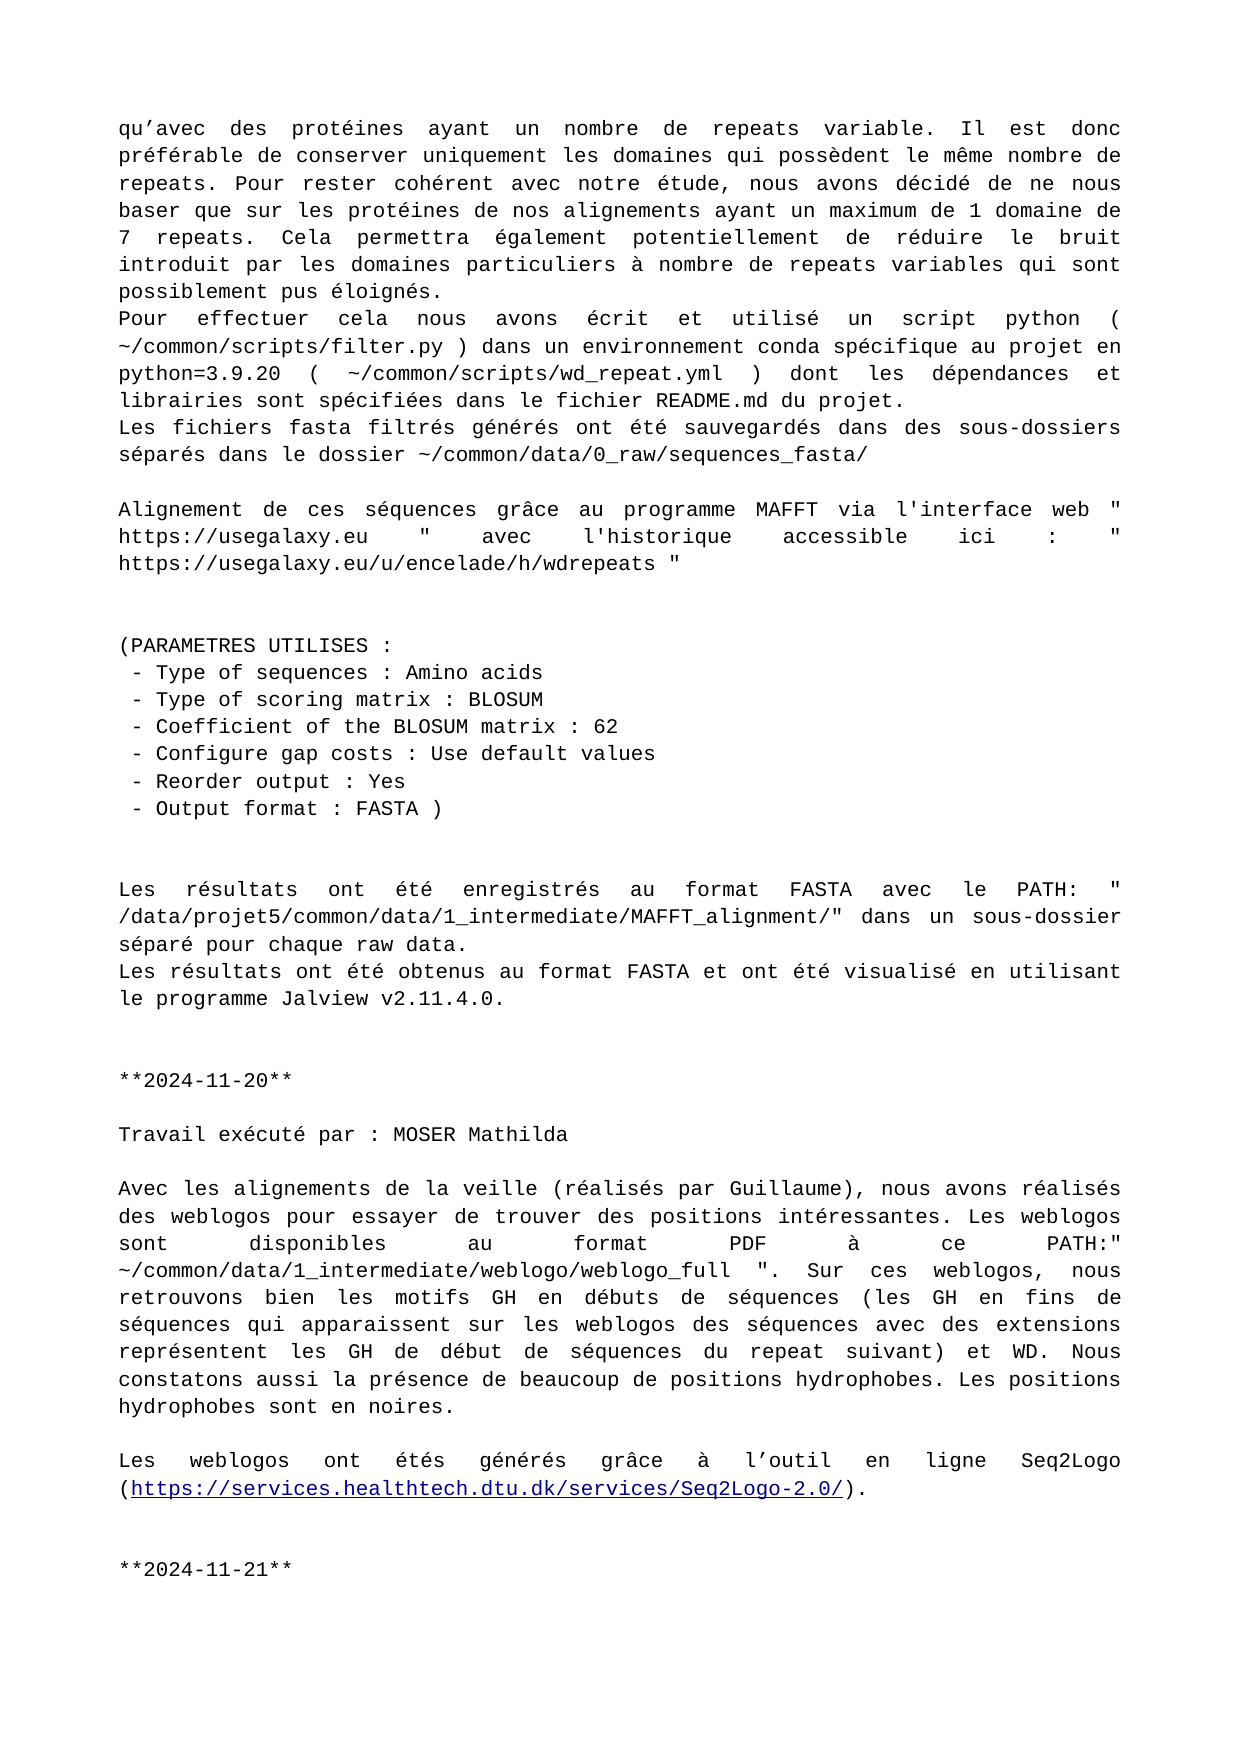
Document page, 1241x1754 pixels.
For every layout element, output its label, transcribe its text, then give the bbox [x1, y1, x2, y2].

text Les résultats ont été enregistrés au format FASTA avec le PATH: " /data/projet5/common/data/1_intermediate/MAFFT_alignment/" dans un sous-dossier séparé pour chaque raw data. [118, 879, 1122, 957]
text Pour effectuer cela nous avons écrit et utilisé un script python ( ~/common/scripts/filter.py ) dans un environnement conda spécifique au projet en python=3.9.20 ( ~/common/scripts/wd_repeat.yml ) dont les dépendances et librairies sont spécifiées dans le fichier README.md du projet. [118, 308, 1122, 414]
text - Coefficient of the BLOSUM matrix : 62 [118, 716, 1122, 740]
text Les résultats ont été obtenus au format FASTA et ont été visualisé en utilisant le programme Jalview v2.11.4.0. [118, 961, 1122, 1012]
text Avec les alignements de la veille (réalisés par Guillaume), nous avons réalisés des weblogos pour essayer de trouver des positions intéressantes. Les weblogos sont disponibles au format PDF à ce PATH:" ~/common/data/1_intermediate/weblogo/weblogo_full ". Sur ces weblogos, nous retrouvons bien les motifs GH en débuts de séquences (les GH en fins de séquences qui apparaissent sur les weblogos des séquences avec des extensions représentent les GH de début de séquences du repeat suivant) et WD. Nous constatons aussi la présence de beaucoup de positions hydrophobes. Les positions hydrophobes sont en noires. [118, 1178, 1122, 1419]
text - Type of scoring matrix : BLOSUM [118, 689, 1122, 713]
text - Output format : FASTA ) [118, 798, 1122, 821]
text - Type of sequences : Amino acids [118, 662, 1122, 686]
text - Configure gap costs : Use default values [118, 743, 1122, 767]
text - Reorder output : Yes [118, 771, 1122, 794]
text Alignement de ces séquences grâce au programme MAFFT via l'interface web " https://usegalaxy.eu " avec l'historique accessible ici : " https://usegalaxy.eu/u/encelade/h/wdrepeats " [118, 499, 1122, 577]
text Travail exécuté par : MOSER Mathilda [118, 1124, 1122, 1148]
text qu’avec des protéines ayant un nombre de repeats variable. Il est donc préférable de conserver uniquement les domaines qui possèdent le même nombre de repeats. Pour rester cohérent avec notre étude, nous avons décidé de ne nous baser que sur les protéines de nos alignements ayant un maximum de 1 domaine de 7 repeats. Cela permettra également potentiellement de réduire le bruit introduit par les domaines particuliers à nombre de repeats variables qui sont possiblement pus éloignés. [118, 118, 1122, 305]
text **2024-11-21** [118, 1559, 1122, 1583]
text **2024-11-20** [118, 1070, 1122, 1093]
text Les weblogos ont étés générés grâce à l’outil en ligne Seq2Logo (https://services.healthtech.dtu.dk/services/Seq2Logo-2.0/). [118, 1450, 1122, 1501]
text Les fichiers fasta filtrés générés ont été sauvegardés dans des sous-dossiers séparés dans le dossier ~/common/data/0_raw/sequences_fasta/ [118, 417, 1122, 468]
text (PARAMETRES UTILISES : [118, 635, 1122, 658]
